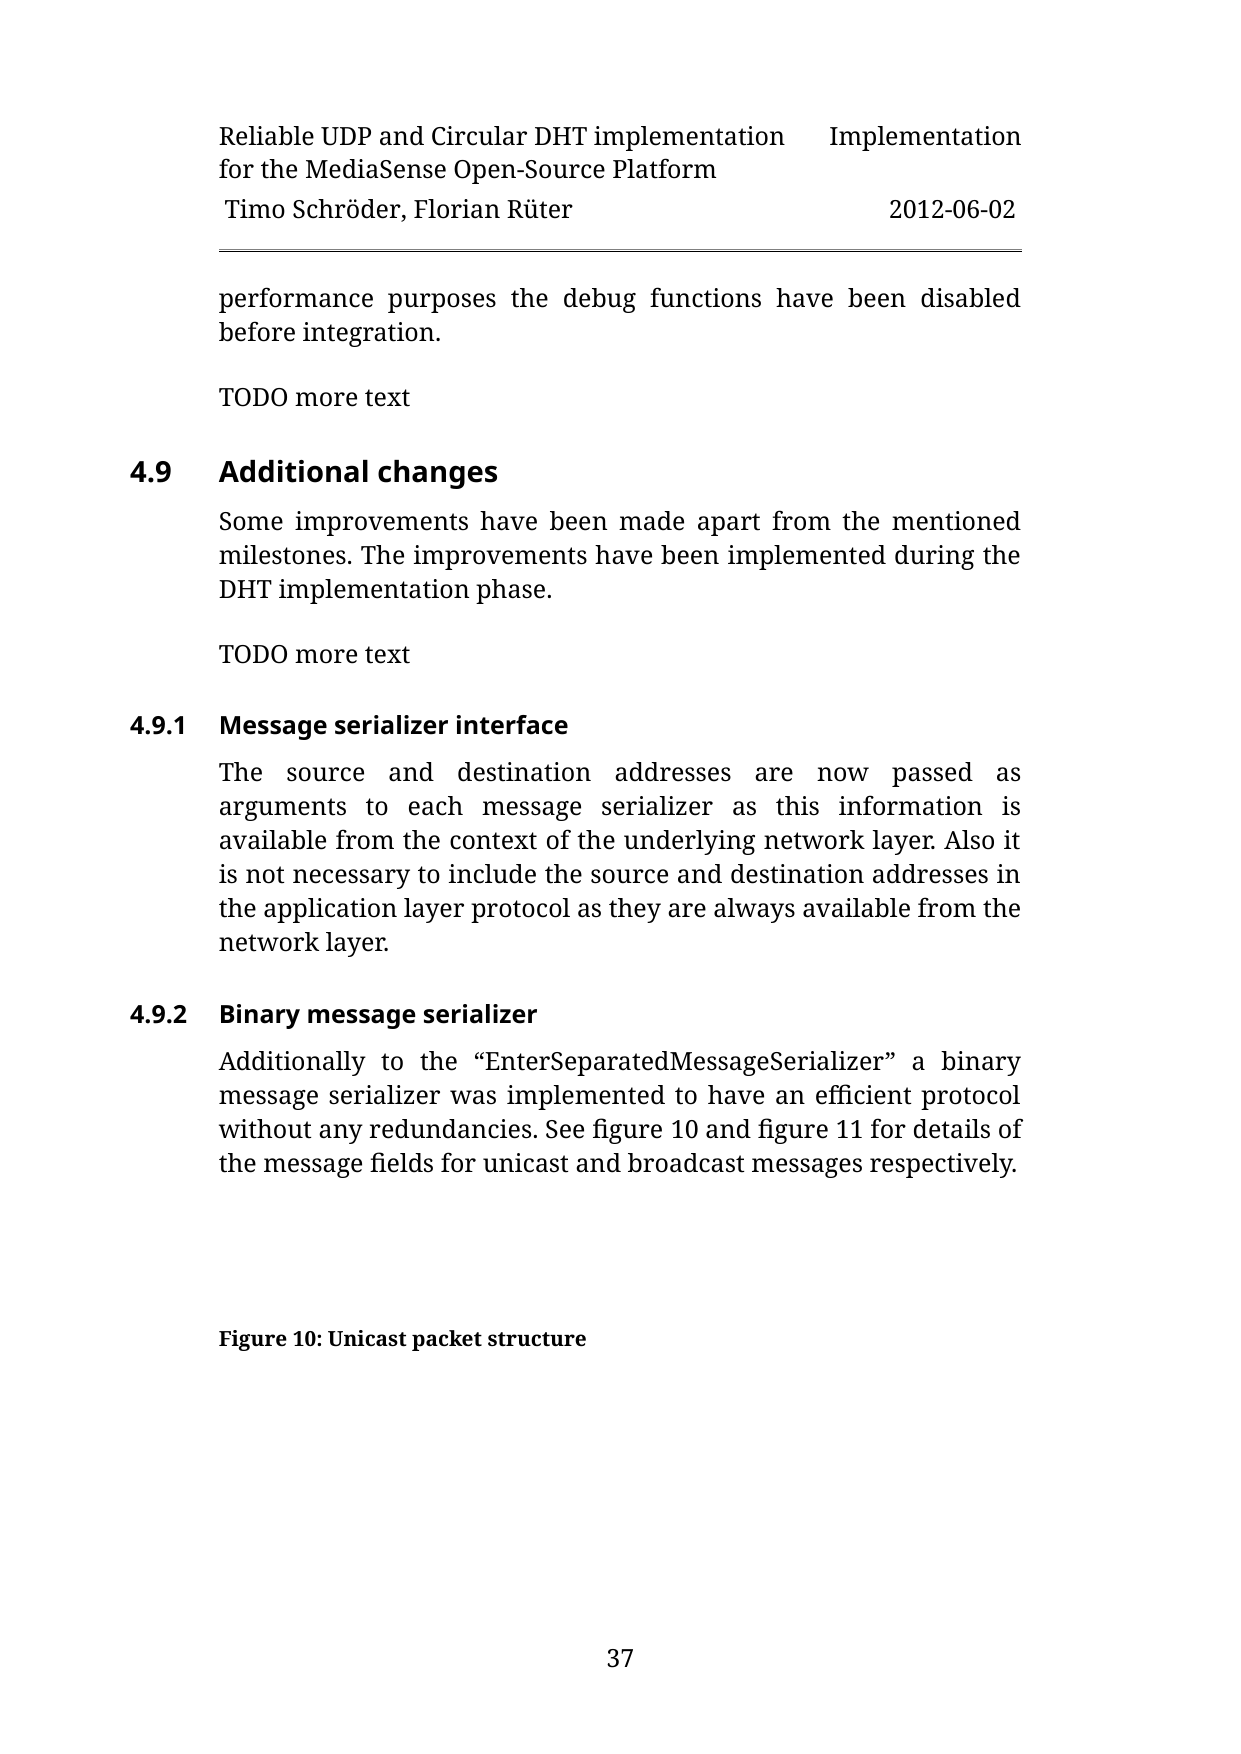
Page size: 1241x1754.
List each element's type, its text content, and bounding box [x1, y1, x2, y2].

text TODO more text [218, 379, 1022, 414]
text The source and destination addresses are now passed as arguments to each message serializer as this information is available from the context of the underlying network layer. Also it is not necessary to include the source and destination addresses in the application layer protocol as they are always available from the network layer. [218, 755, 1022, 959]
text Additionally to the “EnterSeparatedMessageSerializer” a binary message serializer was implemented to have an efficient protocol without any redundancies. See figure 10 and figure 11 for details of the message fields for unicast and broadcast messages respectively. [218, 1043, 1022, 1180]
subtitle Message serializer interface [130, 708, 1022, 742]
text TODO more text [218, 636, 1022, 671]
text performance purposes the debug functions have been disabled before integration. [218, 281, 1022, 349]
subtitle Binary message serializer [130, 996, 1022, 1030]
text Figure 10: Unicast packet structure [218, 1217, 1020, 1353]
subtitle Additional changes [130, 451, 1022, 491]
text Some improvements have been made apart from the mentioned milestones. The improvements have been implemented during the DHT implementation phase. [218, 503, 1022, 606]
